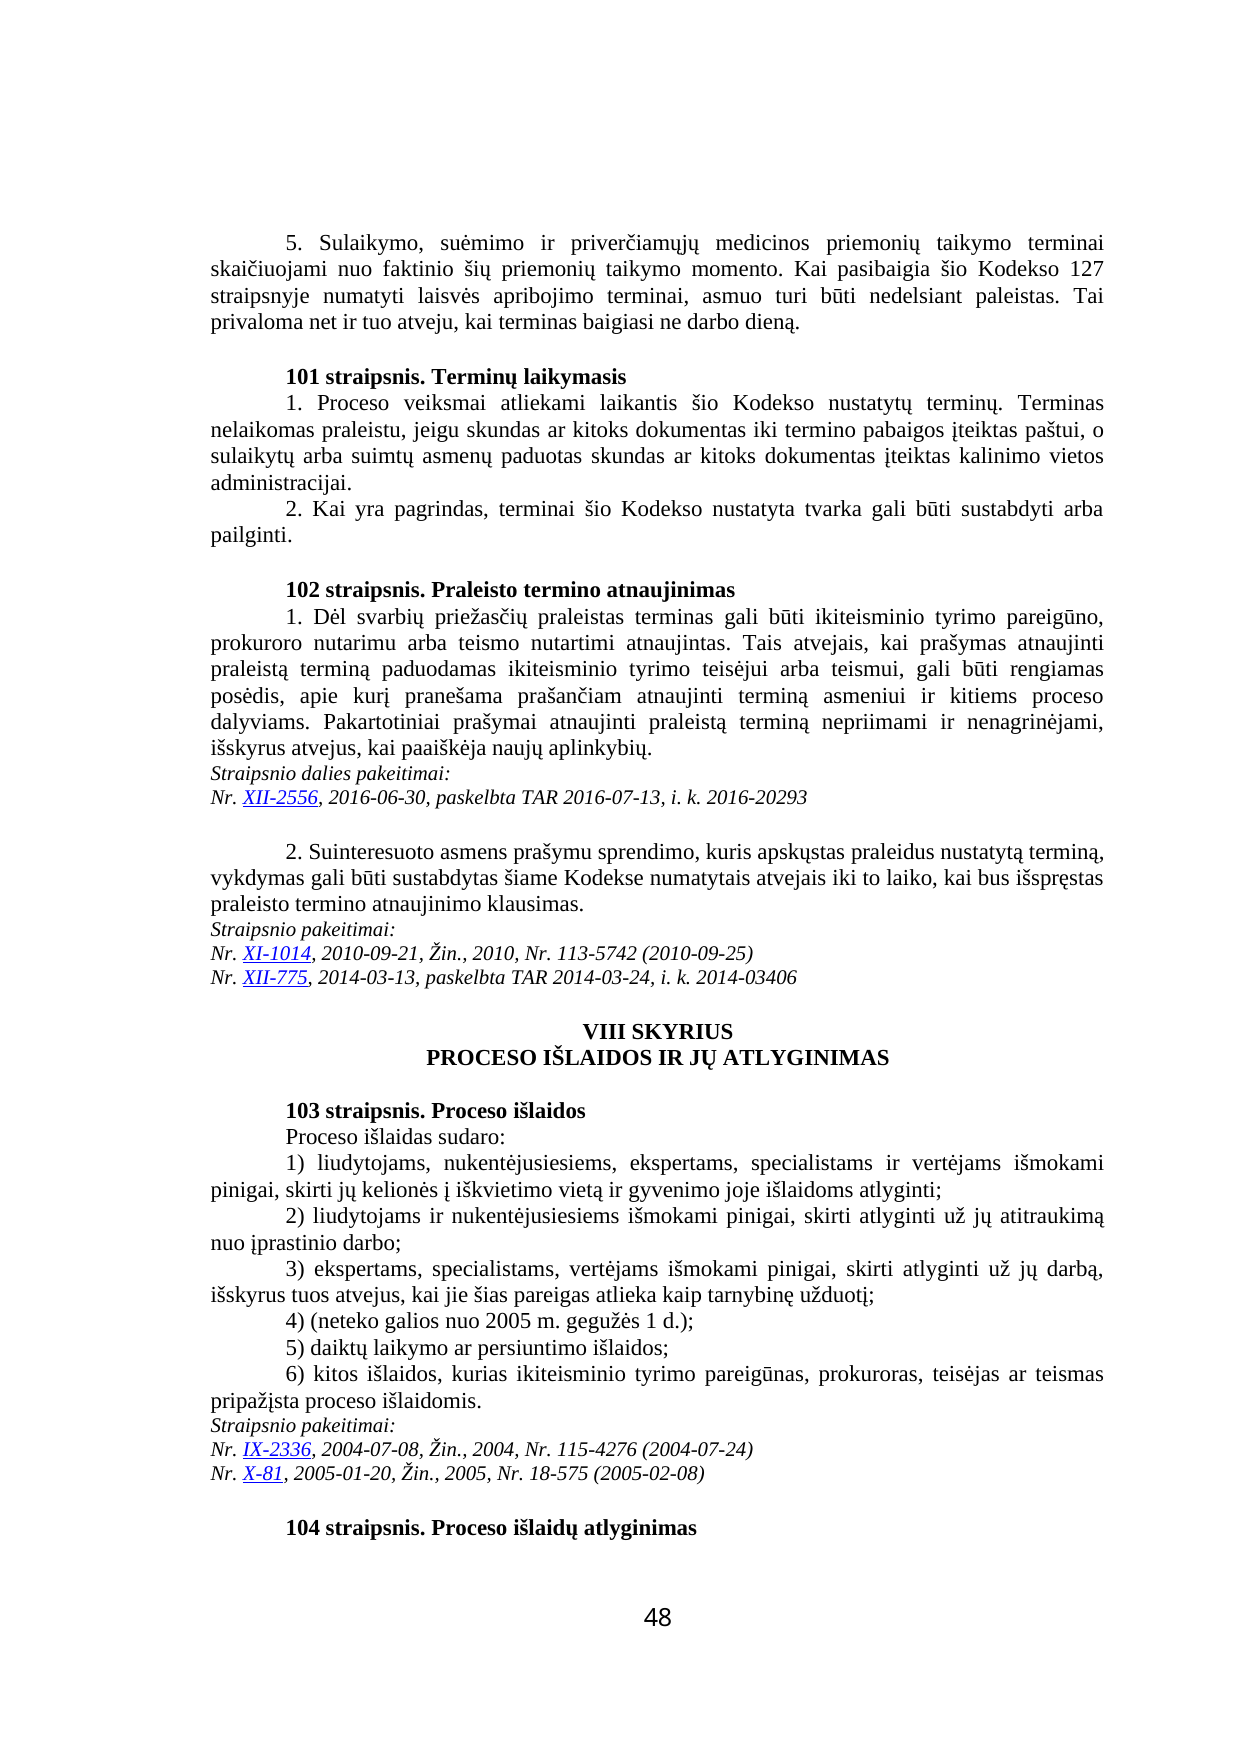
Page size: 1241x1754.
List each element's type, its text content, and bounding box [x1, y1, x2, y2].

text 2. Kai yra pagrindas, terminai šio Kodekso nustatyta tvarka gali būti sustabdyti arba pailginti. [210, 495, 1105, 548]
text 5) daiktų laikymo ar persiuntimo išlaidos; [210, 1334, 1105, 1360]
text Nr. XII-775, 2014-03-13, paskelbta TAR 2014-03-24, i. k. 2014-03406 [210, 965, 1105, 989]
text Proceso išlaidas sudaro: [210, 1123, 1105, 1149]
text 101 straipsnis. Terminų laikymasis [210, 363, 1105, 389]
text 3) ekspertams, specialistams, vertėjams išmokami pinigai, skirti atlyginti už jų darbą, išskyrus tuos atvejus, kai jie šias pareigas atlieka kaip tarnybinę užduotį; [210, 1255, 1105, 1308]
text 102 straipsnis. Praleisto termino atnaujinimas [210, 576, 1105, 603]
text 2. Suinteresuoto asmens prašymu sprendimo, kuris apskųstas praleidus nustatytą terminą, vykdymas gali būti sustabdytas šiame Kodekse numatytais atvejais iki to laiko, kai bus išspręstas praleisto termino atnaujinimo klausimas. [210, 838, 1105, 917]
text Proceso išlaidos ir jų atlyginimas [210, 1044, 1105, 1070]
text Nr. X-81, 2005-01-20, Žin., 2005, Nr. 18-575 (2005-02-08) [210, 1461, 1105, 1485]
text Straipsnio pakeitimai: [210, 917, 1105, 941]
subtitle VIII skyrius [210, 1018, 1105, 1044]
text 1. Dėl svarbių priežasčių praleistas terminas gali būti ikiteisminio tyrimo pareigūno, prokuroro nutarimu arba teismo nutartimi atnaujintas. Tais atvejais, kai prašymas atnaujinti praleistą terminą paduodamas ikiteisminio tyrimo teisėjui arba teismui, gali būti rengiamas posėdis, apie kurį pranešama prašančiam atnaujinti terminą asmeniui ir kitiems proceso dalyviams. Pakartotiniai prašymai atnaujinti praleistą terminą nepriimami ir nenagrinėjami, išskyrus atvejus, kai paaiškėja naujų aplinkybių. [210, 603, 1105, 761]
text 4) (neteko galios nuo 2005 m. gegužės 1 d.); [210, 1308, 1105, 1334]
text Nr. IX-2336, 2004-07-08, Žin., 2004, Nr. 115-4276 (2004-07-24) [210, 1437, 1105, 1461]
text 1. Proceso veiksmai atliekami laikantis šio Kodekso nustatytų terminų. Terminas nelaikomas praleistu, jeigu skundas ar kitoks dokumentas iki termino pabaigos įteiktas paštui, o sulaikytų arba suimtų asmenų paduotas skundas ar kitoks dokumentas įteiktas kalinimo vietos administracijai. [210, 389, 1105, 495]
text 6) kitos išlaidos, kurias ikiteisminio tyrimo pareigūnas, prokuroras, teisėjas ar teismas pripažįsta proceso išlaidomis. [210, 1360, 1105, 1413]
text 104 straipsnis. Proceso išlaidų atlyginimas [210, 1514, 1105, 1540]
text 1) liudytojams, nukentėjusiesiems, ekspertams, specialistams ir vertėjams išmokami pinigai, skirti jų kelionės į iškvietimo vietą ir gyvenimo joje išlaidoms atlyginti; [210, 1149, 1105, 1202]
text 5. Sulaikymo, suėmimo ir priverčiamųjų medicinos priemonių taikymo terminai skaičiuojami nuo faktinio šių priemonių taikymo momento. Kai pasibaigia šio Kodekso 127 straipsnyje numatyti laisvės apribojimo terminai, asmuo turi būti nedelsiant paleistas. Tai privaloma net ir tuo atveju, kai terminas baigiasi ne darbo dieną. [210, 229, 1105, 334]
text Nr. XII-2556, 2016-06-30, paskelbta TAR 2016-07-13, i. k. 2016-20293 [210, 785, 1105, 809]
text Straipsnio pakeitimai: [210, 1413, 1105, 1437]
text 103 straipsnis. Proceso išlaidos [210, 1097, 1105, 1123]
text Straipsnio dalies pakeitimai: [210, 761, 1105, 785]
text 2) liudytojams ir nukentėjusiesiems išmokami pinigai, skirti atlyginti už jų atitraukimą nuo įprastinio darbo; [210, 1202, 1105, 1255]
text Nr. XI-1014, 2010-09-21, Žin., 2010, Nr. 113-5742 (2010-09-25) [210, 941, 1105, 965]
